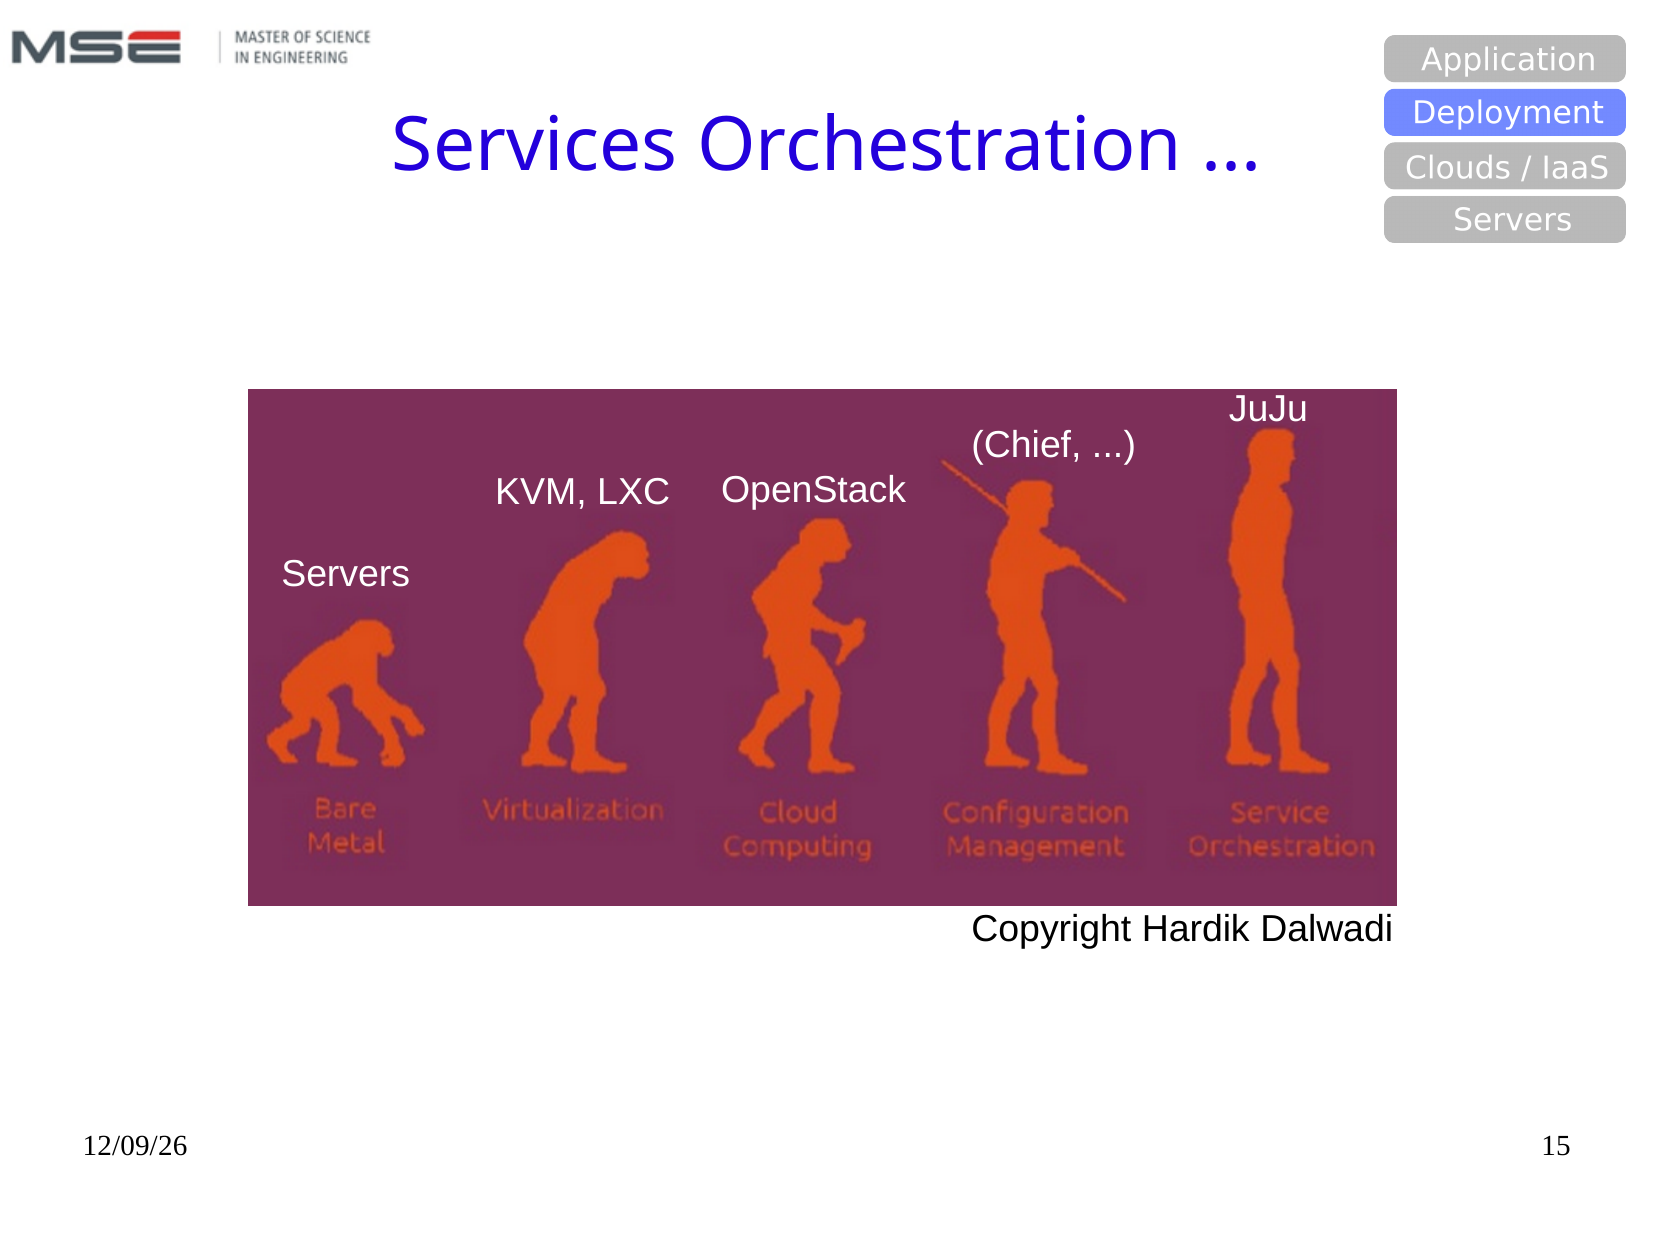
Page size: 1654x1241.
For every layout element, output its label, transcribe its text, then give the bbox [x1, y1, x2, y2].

text_box (Chief, ...) [956, 415, 1152, 473]
text_box Servers [266, 545, 426, 603]
text_box JuJu [1214, 380, 1323, 438]
text_box OpenStack [706, 460, 922, 518]
title Services Orchestration ... [82, 37, 1571, 245]
picture [248, 389, 1397, 906]
picture [3, 0, 402, 107]
text_box Copyright Hardik Dalwadi [956, 899, 1409, 957]
picture [1384, 35, 1626, 243]
text_box KVM, LXC [480, 462, 686, 520]
